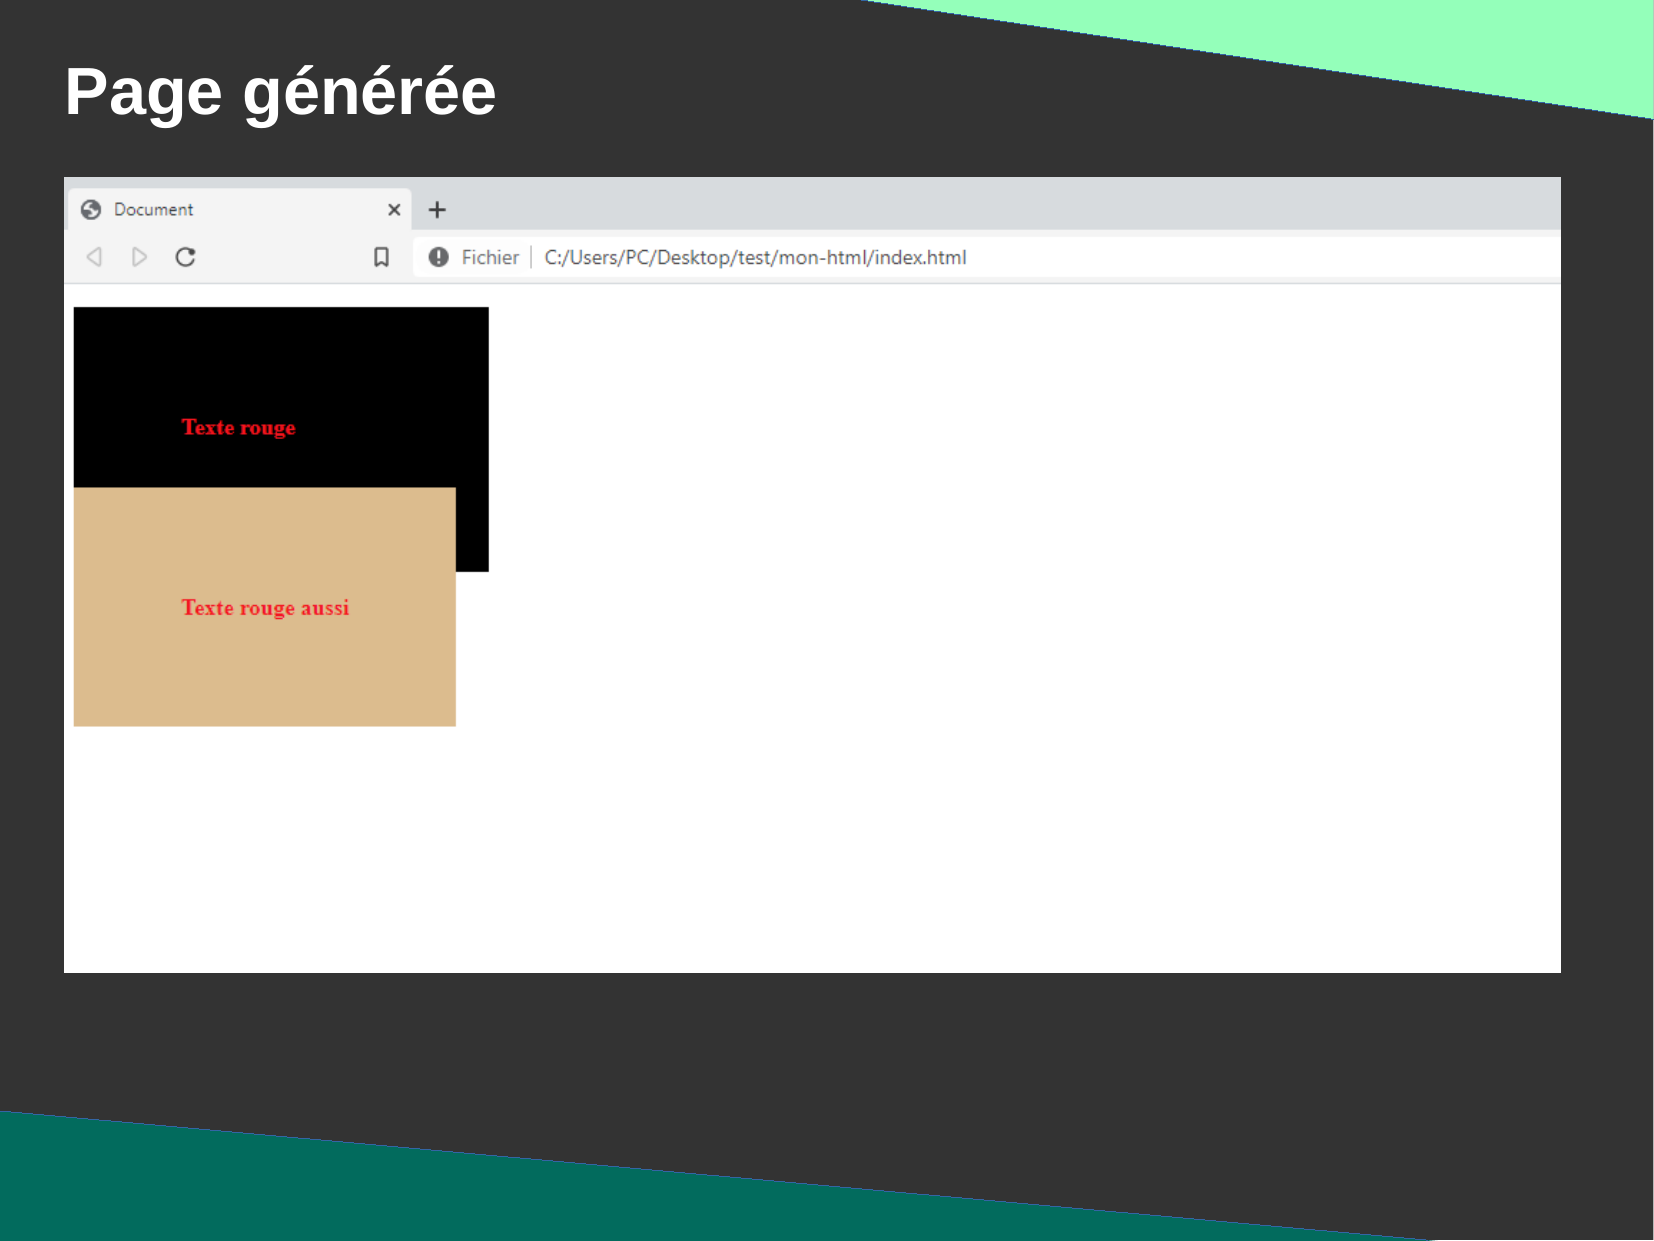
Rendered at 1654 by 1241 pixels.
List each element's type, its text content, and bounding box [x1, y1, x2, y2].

picture [64, 177, 1561, 973]
text_box [861, 0, 1654, 120]
title Page générée [64, 54, 1553, 157]
